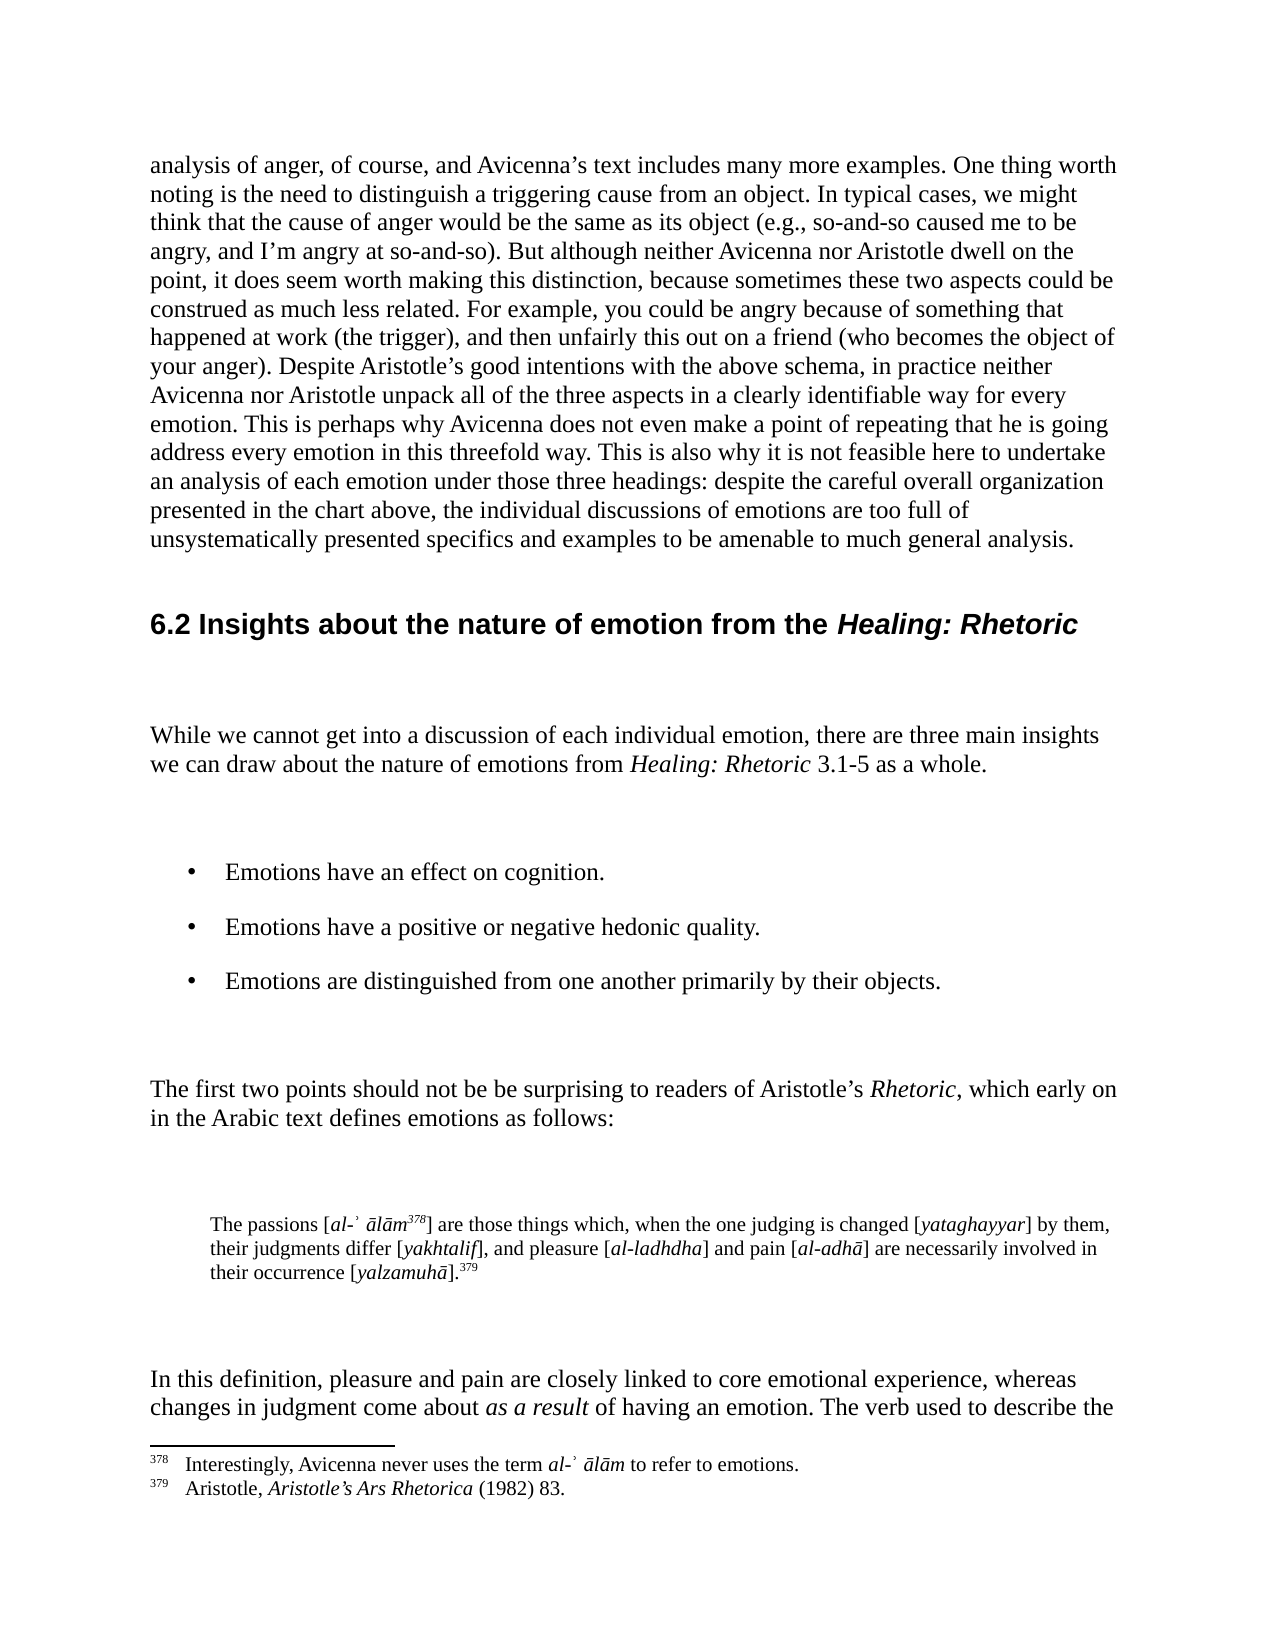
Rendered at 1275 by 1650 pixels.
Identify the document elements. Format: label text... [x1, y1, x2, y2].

subtitle 6.2 Insights about the nature of emotion from the Healing: Rhetoric [150, 607, 1125, 640]
text In this definition, pleasure and pain are closely linked to core emotional experience, whereas changes in judgment come about as a result of having an emotion. The verb used to describe the [150, 1364, 1125, 1421]
list Emotions have a positive or negative hedonic quality. [187, 912, 1125, 940]
text While we cannot get into a discussion of each individual emotion, there are three main insights we can draw about the nature of emotions from Healing: Rhetoric 3.1-5 as a whole. [150, 720, 1125, 778]
text The passions [al-ʾ ālām] are those things which, when the one judging is changed [yataghayyar] by them, their judgments differ [yakhtalif], and pleasure [al-ladhdha] and pain [al-adhā] are necessarily involved in their occurrence [yalzamuhā]. [210, 1212, 1125, 1284]
text The first two points should not be be surprising to readers of Aristotle’s Rhetoric, which early on in the Arabic text defines emotions as follows: [150, 1074, 1125, 1132]
text Aristotle, Aristotle’s Ars Rhetorica (1982) 83. [150, 1476, 1125, 1500]
text Interestingly, Avicenna never uses the term al-ʾ ālām to refer to emotions. [150, 1452, 1125, 1476]
list Emotions have an effect on cognition. [187, 857, 1125, 886]
text analysis of anger, of course, and Avicenna’s text includes many more examples. One thing worth noting is the need to distinguish a triggering cause from an object. In typical cases, we might think that the cause of anger would be the same as its object (e.g., so-and-so caused me to be angry, and I’m angry at so-and-so). But although neither Avicenna nor Aristotle dwell on the point, it does seem worth making this distinction, because sometimes these two aspects could be construed as much less related. For example, you could be angry because of something that happened at work (the trigger), and then unfairly this out on a friend (who becomes the object of your anger). Despite Aristotle’s good intentions with the above schema, in practice neither Avicenna nor Aristotle unpack all of the three aspects in a clearly identifiable way for every emotion. This is perhaps why Avicenna does not even make a point of repeating that he is going address every emotion in this threefold way. This is also why it is not feasible here to undertake an analysis of each emotion under those three headings: despite the careful overall organization presented in the chart above, the individual discussions of emotions are too full of unsystematically presented specifics and examples to be amenable to much general analysis. [150, 150, 1125, 552]
list Emotions are distinguished from one another primarily by their objects. [187, 966, 1125, 995]
